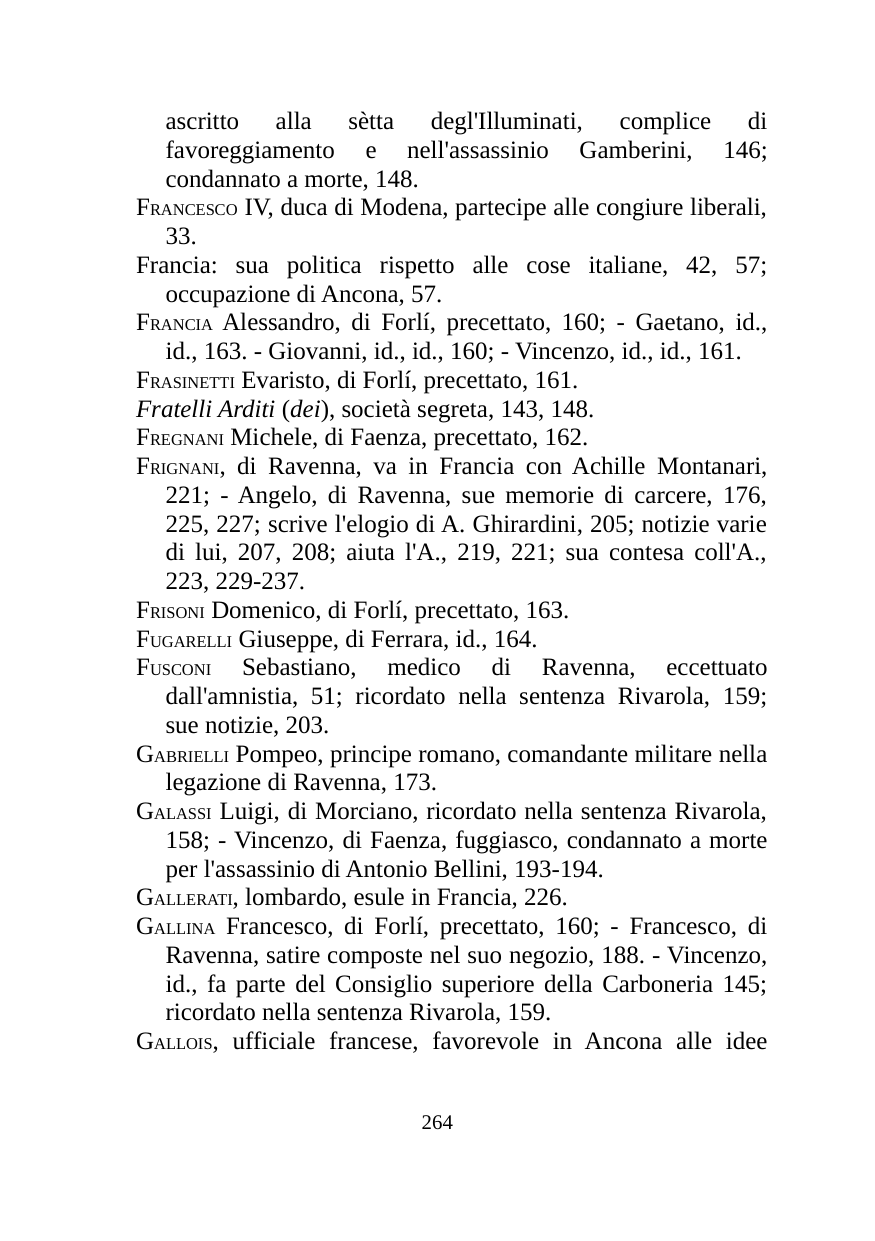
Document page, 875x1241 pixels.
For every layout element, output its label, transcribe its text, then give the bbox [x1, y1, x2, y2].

text Fugarelli Giuseppe, di Ferrara, id., 164. [136, 624, 768, 652]
text Frasinetti Evaristo, di Forlí, precettato, 161. [136, 365, 768, 394]
text Francia Alessandro, di Forlí, precettato, 160; - Gaetano, id., id., 163. - Giovanni, id., id., 160; - Vincenzo, id., id., 161. [136, 307, 768, 365]
text Francia: sua politica rispetto alle cose italiane, 42, 57; occupazione di Ancona, 57. [136, 250, 768, 307]
text Gallois, ufficiale francese, favorevole in Ancona alle idee [136, 1026, 768, 1055]
text Frignani, di Ravenna, va in Francia con Achille Montanari, 221; - Angelo, di Ravenna, sue memorie di carcere, 176, 225, 227; scrive l'elogio di A. Ghirardini, 205; notizie varie di lui, 207, 208; aiuta l'A., 219, 221; sua contesa coll'A., 223, 229-237. [136, 451, 768, 595]
text Frisoni Domenico, di Forlí, precettato, 163. [136, 595, 768, 624]
text Francesco IV, duca di Modena, partecipe alle congiure liberali, 33. [136, 192, 768, 250]
text Fregnani Michele, di Faenza, precettato, 162. [136, 422, 768, 451]
text ascritto alla sètta degl'Illuminati, complice di favoreggiamento e nell'assassinio Gamberini, 146; condannato a morte, 148. [136, 106, 768, 192]
text Fratelli Arditi (dei), società segreta, 143, 148. [136, 394, 768, 422]
text Gallerati, lombardo, esule in Francia, 226. [136, 882, 768, 911]
text Gallina Francesco, di Forlí, precettato, 160; - Francesco, di Ravenna, satire composte nel suo negozio, 188. - Vincenzo, id., fa parte del Consiglio superiore della Carboneria 145; ricordato nella sentenza Rivarola, 159. [136, 911, 768, 1026]
text Fusconi Sebastiano, medico di Ravenna, eccettuato dall'amnistia, 51; ricordato nella sentenza Rivarola, 159; sue notizie, 203. [136, 652, 768, 739]
text Galassi Luigi, di Morciano, ricordato nella sentenza Rivarola, 158; - Vincenzo, di Faenza, fuggiasco, condannato a morte per l'assassinio di Antonio Bellini, 193-194. [136, 796, 768, 882]
text Gabrielli Pompeo, principe romano, comandante militare nella legazione di Ravenna, 173. [136, 739, 768, 796]
